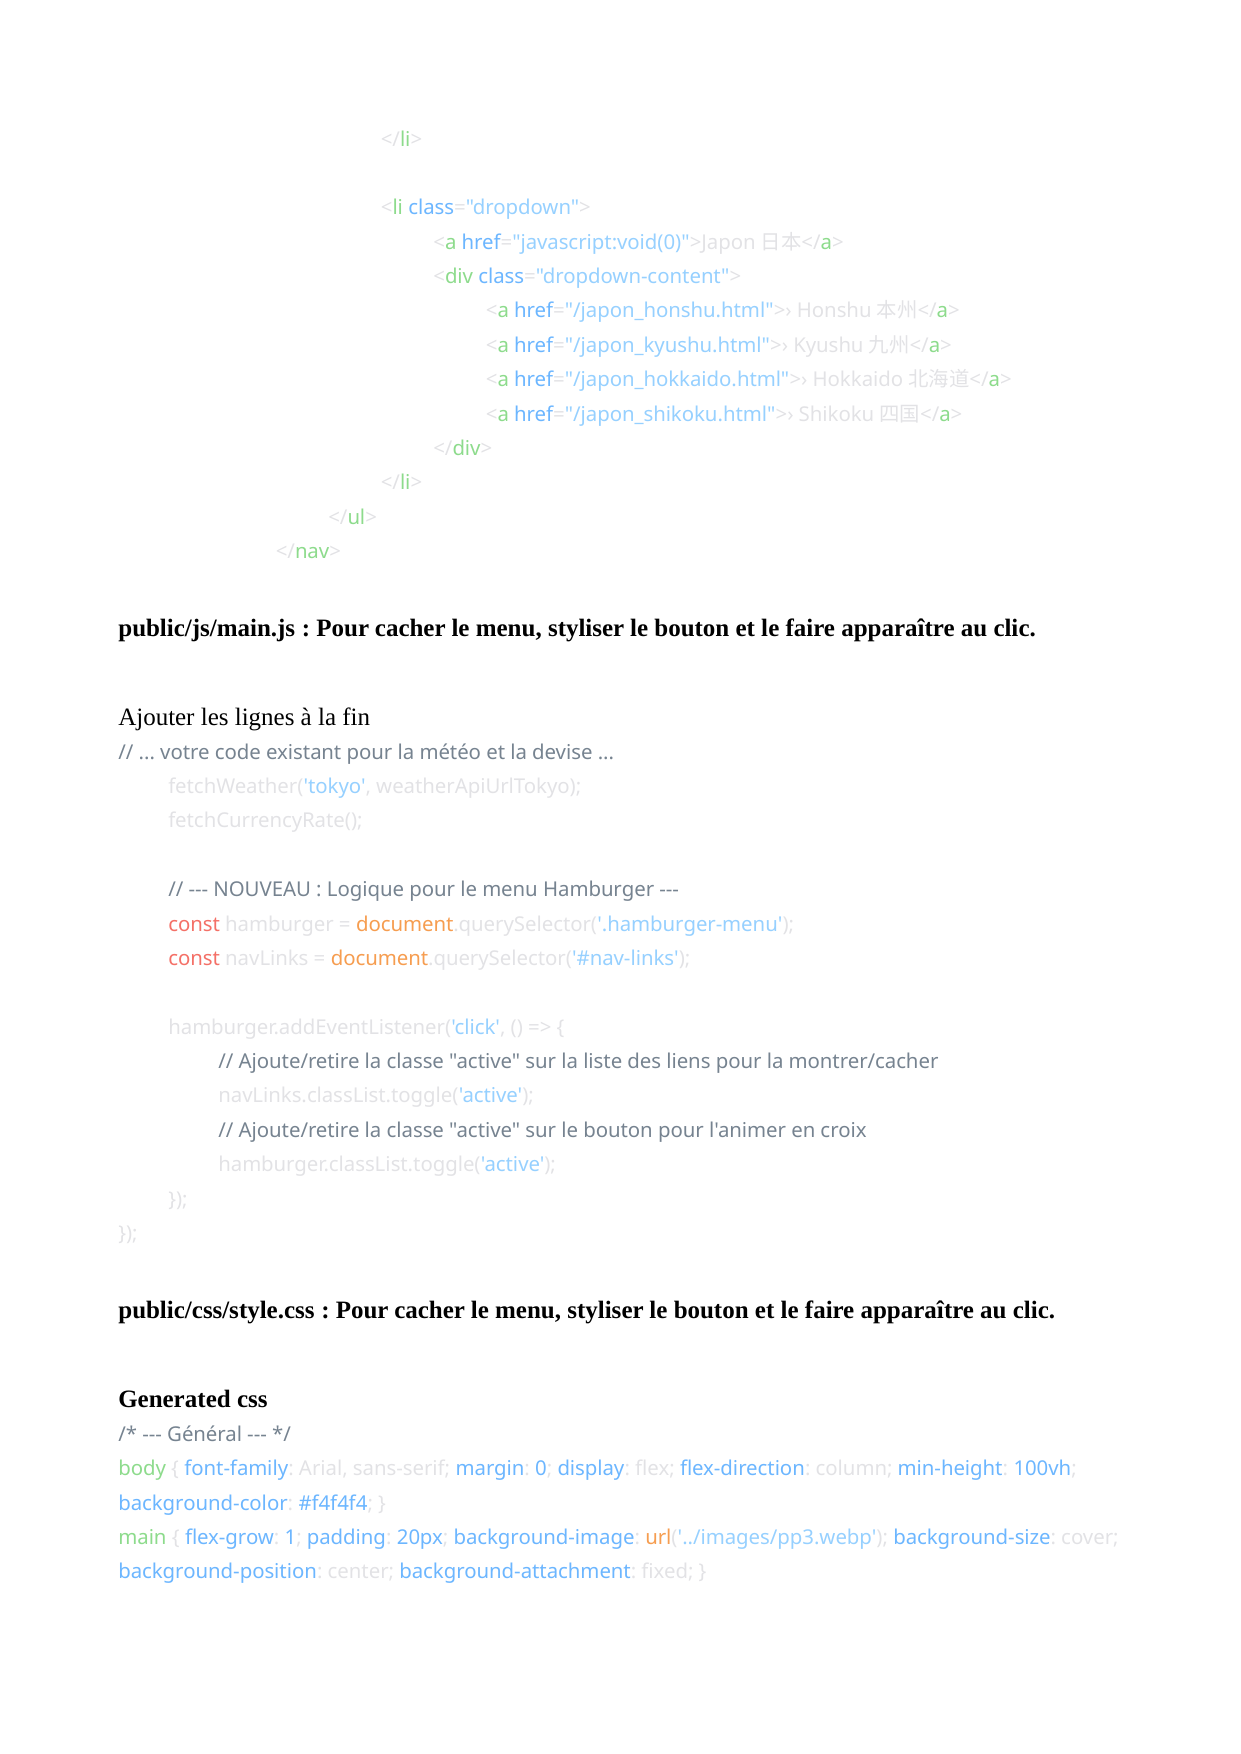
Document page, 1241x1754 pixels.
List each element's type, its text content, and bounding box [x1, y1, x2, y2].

text // Ajoute/retire la classe "active" sur la liste des liens pour la montrer/cacher [118, 1040, 1122, 1075]
text body { font-family: Arial, sans-serif; margin: 0; display: flex; flex-direction: column; min-height: 100vh; background-color: #f4f4f4; } [118, 1447, 1122, 1516]
text </li> [118, 118, 1122, 152]
text /* --- Général --- */ [118, 1413, 1122, 1447]
subtitle public/css/style.css : Pour cacher le menu, styliser le bouton et le faire apparaître au clic. [118, 1295, 1122, 1324]
text }); [118, 1178, 1122, 1212]
text </ul> [118, 496, 1122, 531]
text // Ajoute/retire la classe "active" sur le bouton pour l'animer en croix [118, 1109, 1122, 1143]
text fetchWeather('tokyo', weatherApiUrlTokyo); [118, 765, 1122, 800]
text Ajouter les lignes à la fin [118, 702, 1122, 731]
text hamburger.addEventListener('click', () => { [118, 1006, 1122, 1040]
text <a href="/japon_honshu.html">› Honshu 本州</a> [118, 290, 1122, 324]
subtitle public/js/main.js : Pour cacher le menu, styliser le bouton et le faire apparaître au clic. [118, 613, 1122, 642]
text <a href="/japon_shikoku.html">› Shikoku 四国</a> [118, 393, 1122, 427]
text fetchCurrencyRate(); [118, 800, 1122, 834]
text navLinks.classList.toggle('active'); [118, 1075, 1122, 1109]
text // --- NOUVEAU : Logique pour le menu Hamburger --- [118, 868, 1122, 903]
text </div> [118, 427, 1122, 462]
text const navLinks = document.querySelector('#nav-links'); [118, 937, 1122, 972]
text </nav> [118, 531, 1122, 565]
text const hamburger = document.querySelector('.hamburger-menu'); [118, 903, 1122, 937]
text <a href="/japon_hokkaido.html">› Hokkaido 北海道</a> [118, 359, 1122, 393]
text }); [118, 1212, 1122, 1247]
text hamburger.classList.toggle('active'); [118, 1143, 1122, 1178]
text main { flex-grow: 1; padding: 20px; background-image: url('../images/pp3.webp'); background-size: cover; background-position: center; background-attachment: fixed; } [118, 1516, 1122, 1584]
text Generated css [118, 1384, 1122, 1413]
text <a href="/japon_kyushu.html">› Kyushu 九州</a> [118, 324, 1122, 359]
text <a href="javascript:void(0)">Japon 日本</a> [118, 221, 1122, 256]
text </li> [118, 462, 1122, 496]
text // ... votre code existant pour la météo et la devise ... [118, 731, 1122, 765]
text <div class="dropdown-content"> [118, 256, 1122, 290]
text <li class="dropdown"> [118, 187, 1122, 221]
